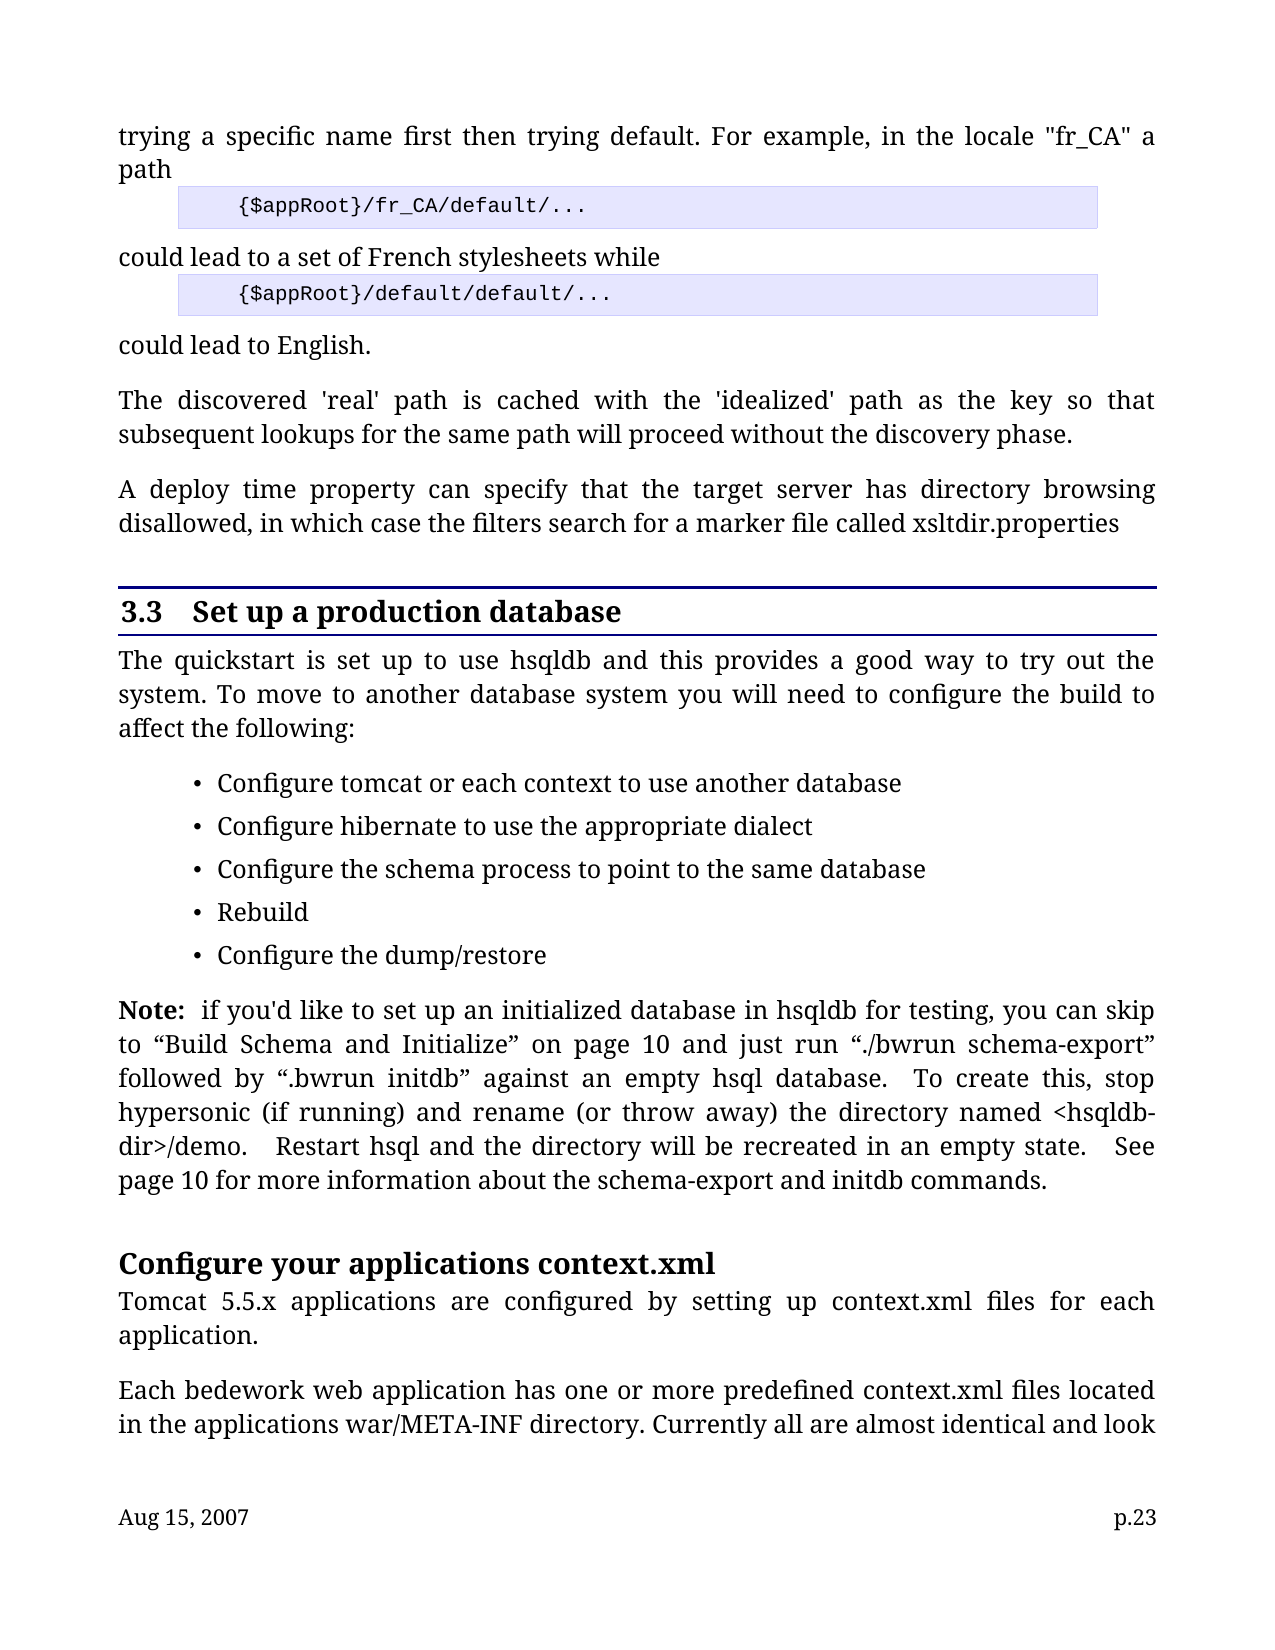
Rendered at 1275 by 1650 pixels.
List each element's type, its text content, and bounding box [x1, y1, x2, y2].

text {$appRoot}/fr_CA/default/... [179, 187, 1097, 228]
text trying a specific name first then trying default. For example, in the locale "fr_CA" a path [118, 118, 1157, 186]
text Tomcat 5.5.x applications are configured by setting up context.xml files for each application. [118, 1283, 1157, 1351]
text Each bedework web application has one or more predefined context.xml files located in the applications war/META-INF directory. Currently all are almost identical and look [118, 1372, 1157, 1441]
list Configure the dump/restore [193, 938, 1157, 972]
text could lead to a set of French stylesheets while [118, 240, 1157, 274]
list Rebuild [193, 894, 1157, 929]
text A deploy time property can specify that the target server has directory browsing disallowed, in which case the filters search for a marker file called xsltdir.properties [118, 472, 1157, 540]
text The quickstart is set up to use hsqldb and this provides a good way to try out the system. To move to another database system you will need to configure the build to affect the following: [118, 642, 1157, 744]
text The discovered 'real' path is cached with the 'idealized' path as the key so that subsequent lookups for the same path will proceed without the discovery phase. [118, 382, 1157, 451]
text could lead to English. [118, 327, 1157, 361]
list Configure the schema process to point to the same database [193, 852, 1157, 886]
list Configure hibernate to use the appropriate dialect [193, 808, 1157, 843]
text {$appRoot}/default/default/... [179, 275, 1097, 315]
list Configure tomcat or each context to use another database [193, 766, 1157, 799]
subtitle Configure your applications context.xml [118, 1244, 1157, 1283]
text Note: if you'd like to set up an initialized database in hsqldb for testing, you can skip to “Build Schema and Initialize” on page 10 and just run “./bwrun schema-export” followed by “.bwrun initdb” against an empty hsql database. To create this, stop hypersonic (if running) and rename (or throw away) the directory named <hsqldb-dir>/demo. Restart hsql and the directory will be recreated in an empty state. See page 10 for more information about the schema-export and initdb commands. [118, 993, 1157, 1197]
subtitle Set up a production database [118, 589, 1157, 634]
